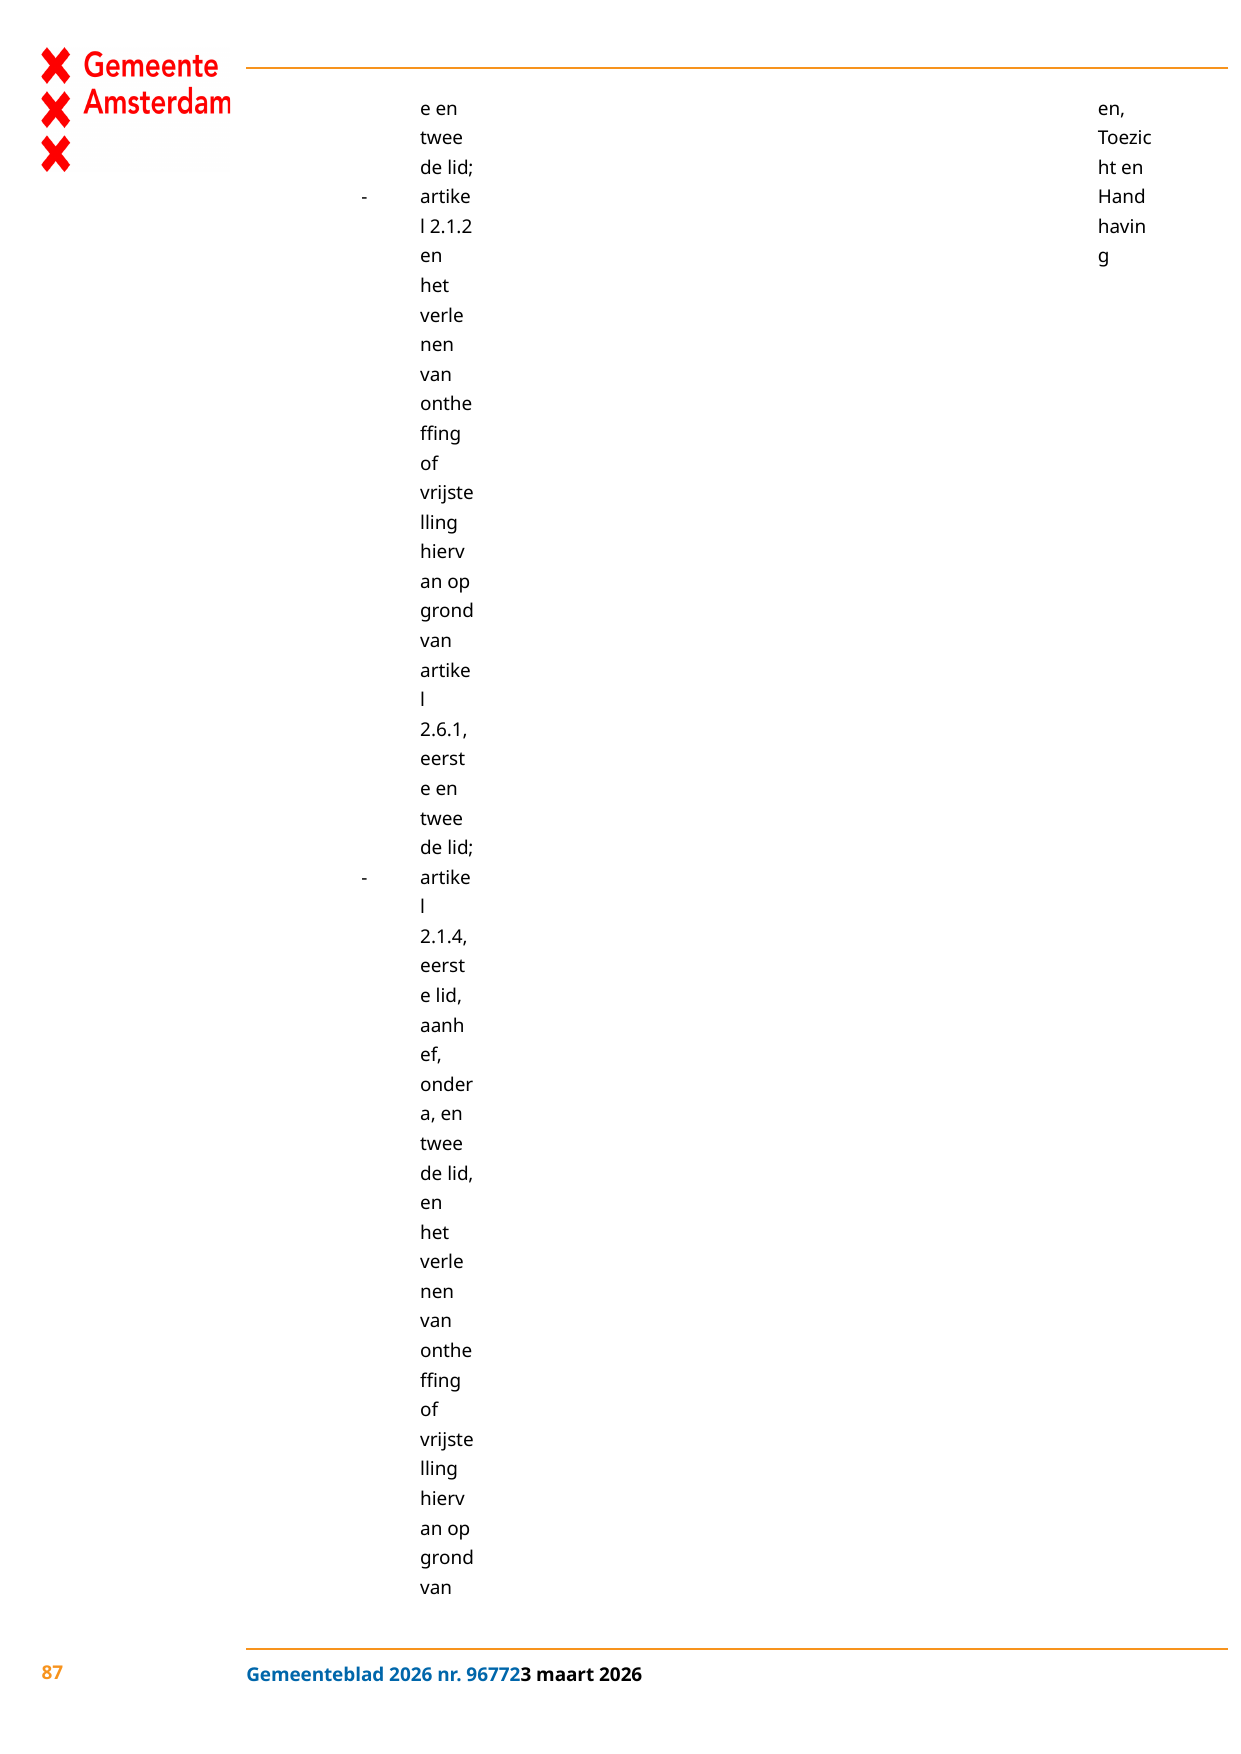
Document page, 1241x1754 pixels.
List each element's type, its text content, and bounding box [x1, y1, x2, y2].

table_cell [474, 95, 587, 1600]
table_cell [813, 95, 926, 1600]
table_cell en, Toezicht en Handhaving [1039, 95, 1152, 1600]
picture [41, 47, 231, 172]
table_cell [926, 95, 1038, 1600]
table_cell [587, 95, 700, 1600]
table_cell [248, 95, 361, 1600]
table_cell e en tweede lid; artikel 2.1.2 en het verlenen van ontheffing of vrijstelling hiervan op grond van artikel 2.6.1, eerste en tweede lid; artikel 2.1.4, eerste lid, aanhef, onder a, en tweede lid, en het verlenen van ontheffing of vrijstelling hiervan op grond van [361, 95, 474, 1600]
table_cell [700, 95, 813, 1600]
